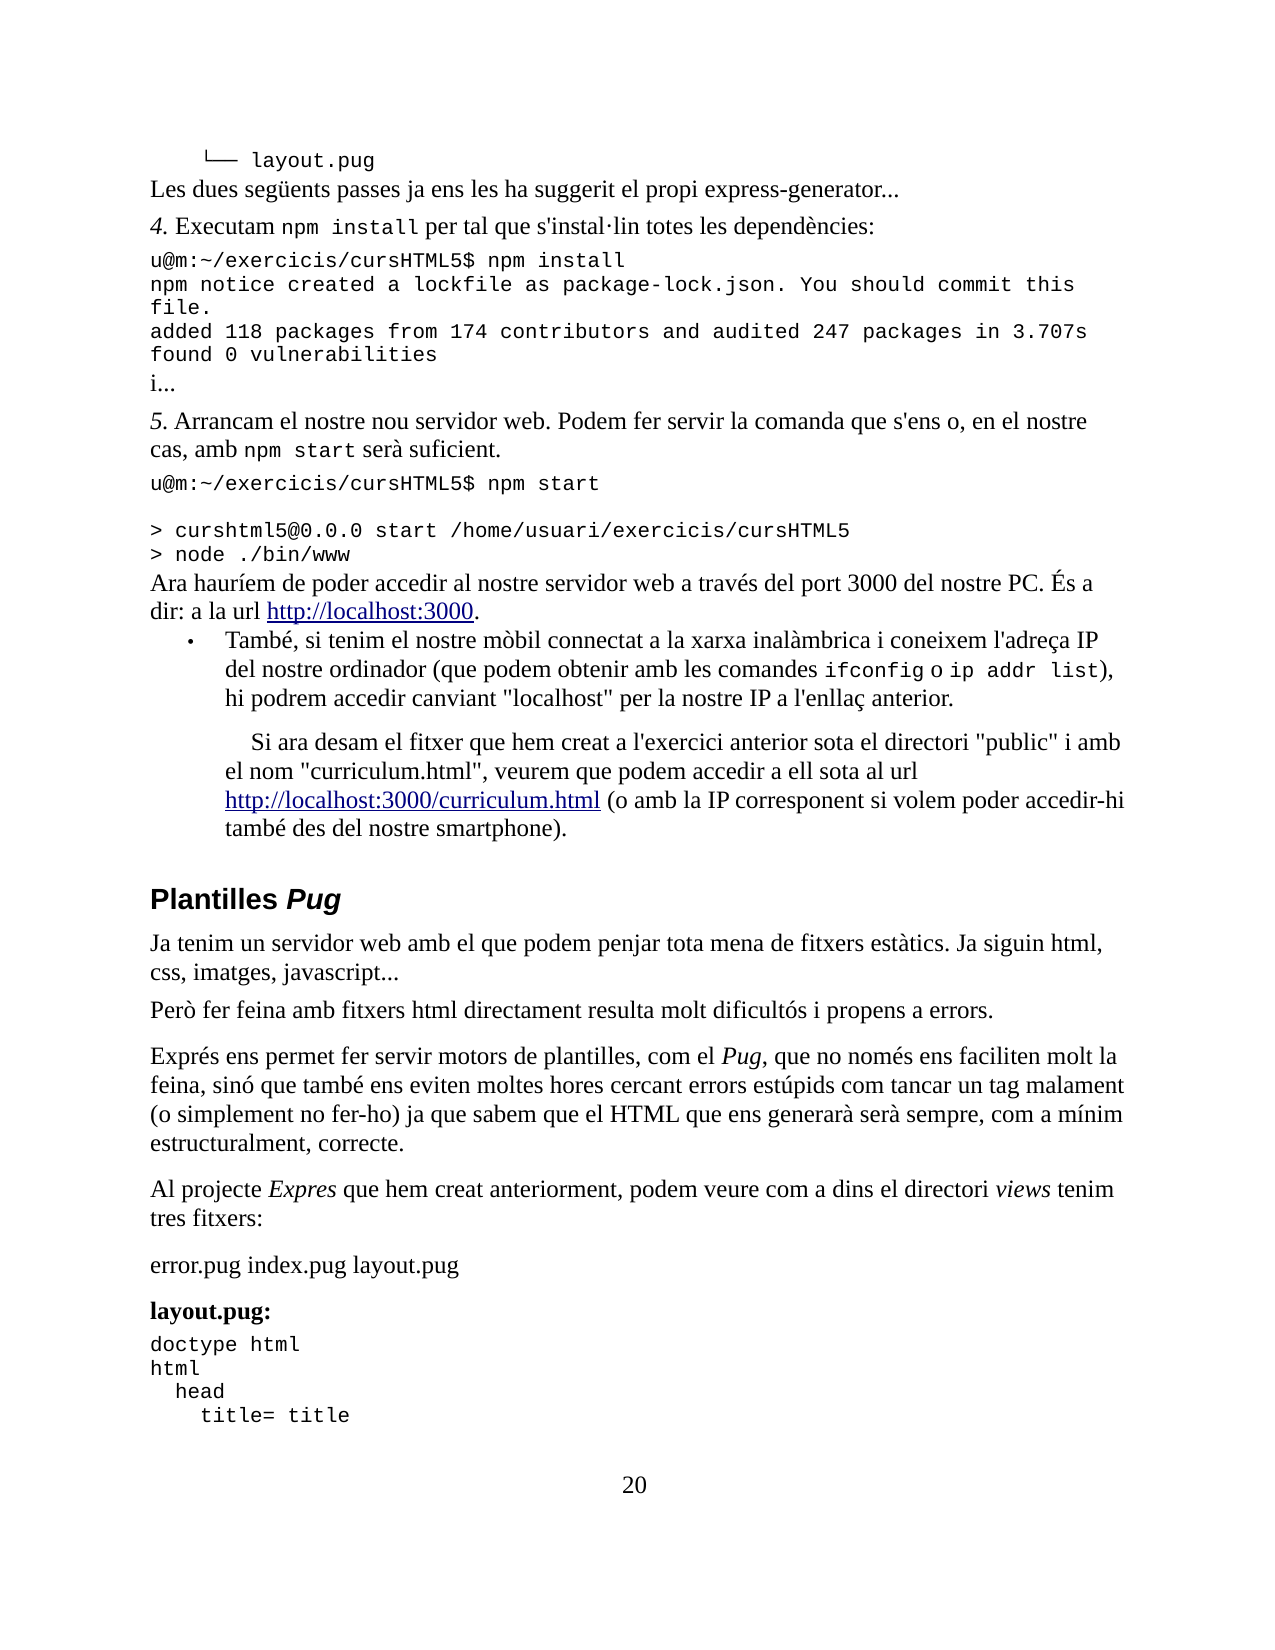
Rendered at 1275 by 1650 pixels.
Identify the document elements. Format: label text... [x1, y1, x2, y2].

text Ara hauríem de poder accedir al nostre servidor web a través del port 3000 del nostre PC. És a dir: a la url http://localhost:3000. [150, 568, 1125, 625]
text Ja tenim un servidor web amb el que podem penjar tota mena de fitxers estàtics. Ja siguin html, css, imatges, javascript... [150, 928, 1125, 986]
text Però fer feina amb fitxers html directament resulta molt dificultós i propens a errors. [150, 995, 1125, 1023]
text u@m:~/exercicis/cursHTML5$ npm start [150, 473, 1125, 497]
text 📌 Si ara desam el fitxer que hem creat a l'exercici anterior sota el directori "public" i amb el nom "curriculum.html", veurem que podem accedir a ell sota al url http://localhost:3000/curriculum.html (o amb la IP corresponent si volem poder accedir-hi també des del nostre smartphone). [225, 727, 1125, 842]
text 4. Executam npm install per tal que s'instal·lin totes les dependències: [150, 211, 1125, 241]
text > curshtml5@0.0.0 start /home/usuari/exercicis/cursHTML5 [150, 520, 1125, 544]
text head [150, 1381, 1125, 1405]
text npm notice created a lockfile as package-lock.json. You should commit this file. [150, 273, 1125, 321]
text found 0 vulnerabilities [150, 344, 1125, 368]
text u@m:~/exercicis/cursHTML5$ npm install [150, 250, 1125, 273]
text doctype html [150, 1334, 1125, 1358]
text └── layout.pug [150, 150, 1125, 174]
list També, si tenim el nostre mòbil connectat a la xarxa inalàmbrica i coneixem l'adreça IP del nostre ordinador (que podem obtenir amb les comandes ifconfig o ip addr list), hi podrem accedir canviant "localhost" per la nostre IP a l'enllaç anterior. [187, 625, 1125, 712]
text 5. Arrancam el nostre nou servidor web. Podem fer servir la comanda que s'ens o, en el nostre cas, amb npm start serà suficient. [150, 406, 1125, 464]
text Al projecte Expres que hem creat anteriorment, podem veure com a dins el directori views tenim tres fitxers: [150, 1174, 1125, 1232]
text i... [150, 368, 1125, 397]
text html [150, 1358, 1125, 1381]
text Les dues següents passes ja ens les ha suggerit el propi express-generator... [150, 174, 1125, 202]
text error.pug index.pug layout.pug [150, 1250, 1125, 1278]
text Exprés ens permet fer servir motors de plantilles, com el Pug, que no només ens faciliten molt la feina, sinó que també ens eviten moltes hores cercant errors estúpids com tancar un tag malament (o simplement no fer-ho) ja que sabem que el HTML que ens generarà serà sempre, com a mínim estructuralment, correcte. [150, 1041, 1125, 1156]
text > node ./bin/www [150, 544, 1125, 568]
text title= title [150, 1405, 1125, 1429]
text layout.pug: [150, 1296, 1125, 1325]
subtitle Plantilles Pug [150, 882, 1125, 916]
text added 118 packages from 174 contributors and audited 247 packages in 3.707s [150, 321, 1125, 344]
